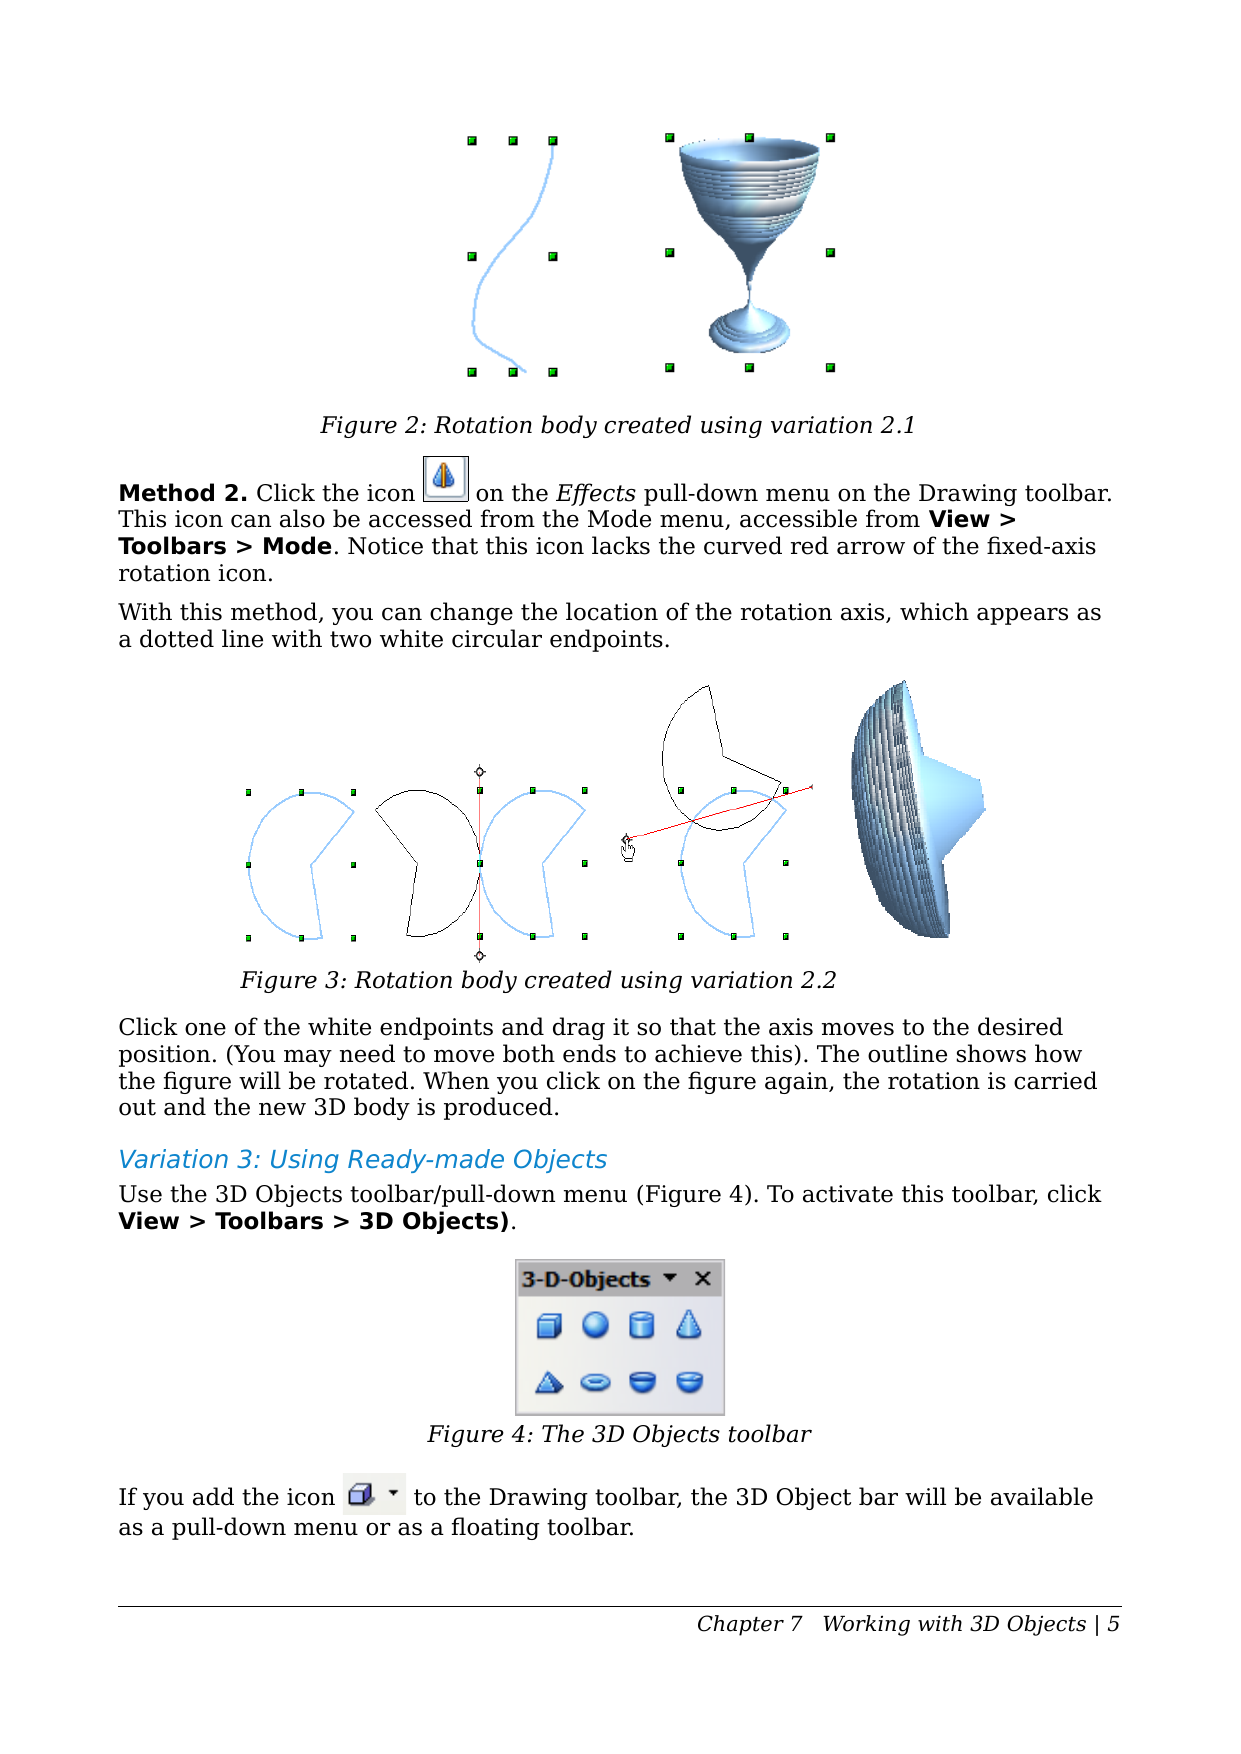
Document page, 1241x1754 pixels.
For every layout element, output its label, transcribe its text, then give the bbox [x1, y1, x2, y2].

text Figure 2: Rotation body created using variation 2.1 [306, 412, 935, 439]
picture [515, 1259, 726, 1416]
text If you add the icon to the Drawing toolbar, the 3D Object bar will be available as a pull-down menu or as a floating toolbar. [118, 1473, 1122, 1541]
text Figure 4: The 3D Objects toolbar [410, 1422, 830, 1448]
text With this method, you can change the location of the rotation axis, which appears as a dotted line with two white circular endpoints. [118, 599, 1122, 652]
picture [424, 457, 468, 501]
text Click one of the white endpoints and drag it so that the axis moves to the desired position. (You may need to move both ends to achieve this). The outline shows how the figure will be rotated. When you click on the figure again, the rotation is carried out and the new 3D body is produced. [118, 1014, 1122, 1121]
text Method 2. Click the icon on the Effects pull-down menu on the Drawing toolbar. This icon can also be accessed from the Mode menu, accessible from View > Toolbars > Mode. Notice that this icon lacks the curved red arrow of the fixed-axis rotation icon. [118, 456, 1122, 587]
subtitle Variation 3: Using Ready-made Objects [118, 1146, 1122, 1175]
picture [240, 677, 990, 968]
list Figure 3: Rotation body created using variation 2.2 [240, 968, 1000, 994]
text Use the 3D Objects toolbar/pull-down menu (Figure 4). To activate this toolbar, click View > Toolbars > 3D Objects). [118, 1181, 1122, 1234]
